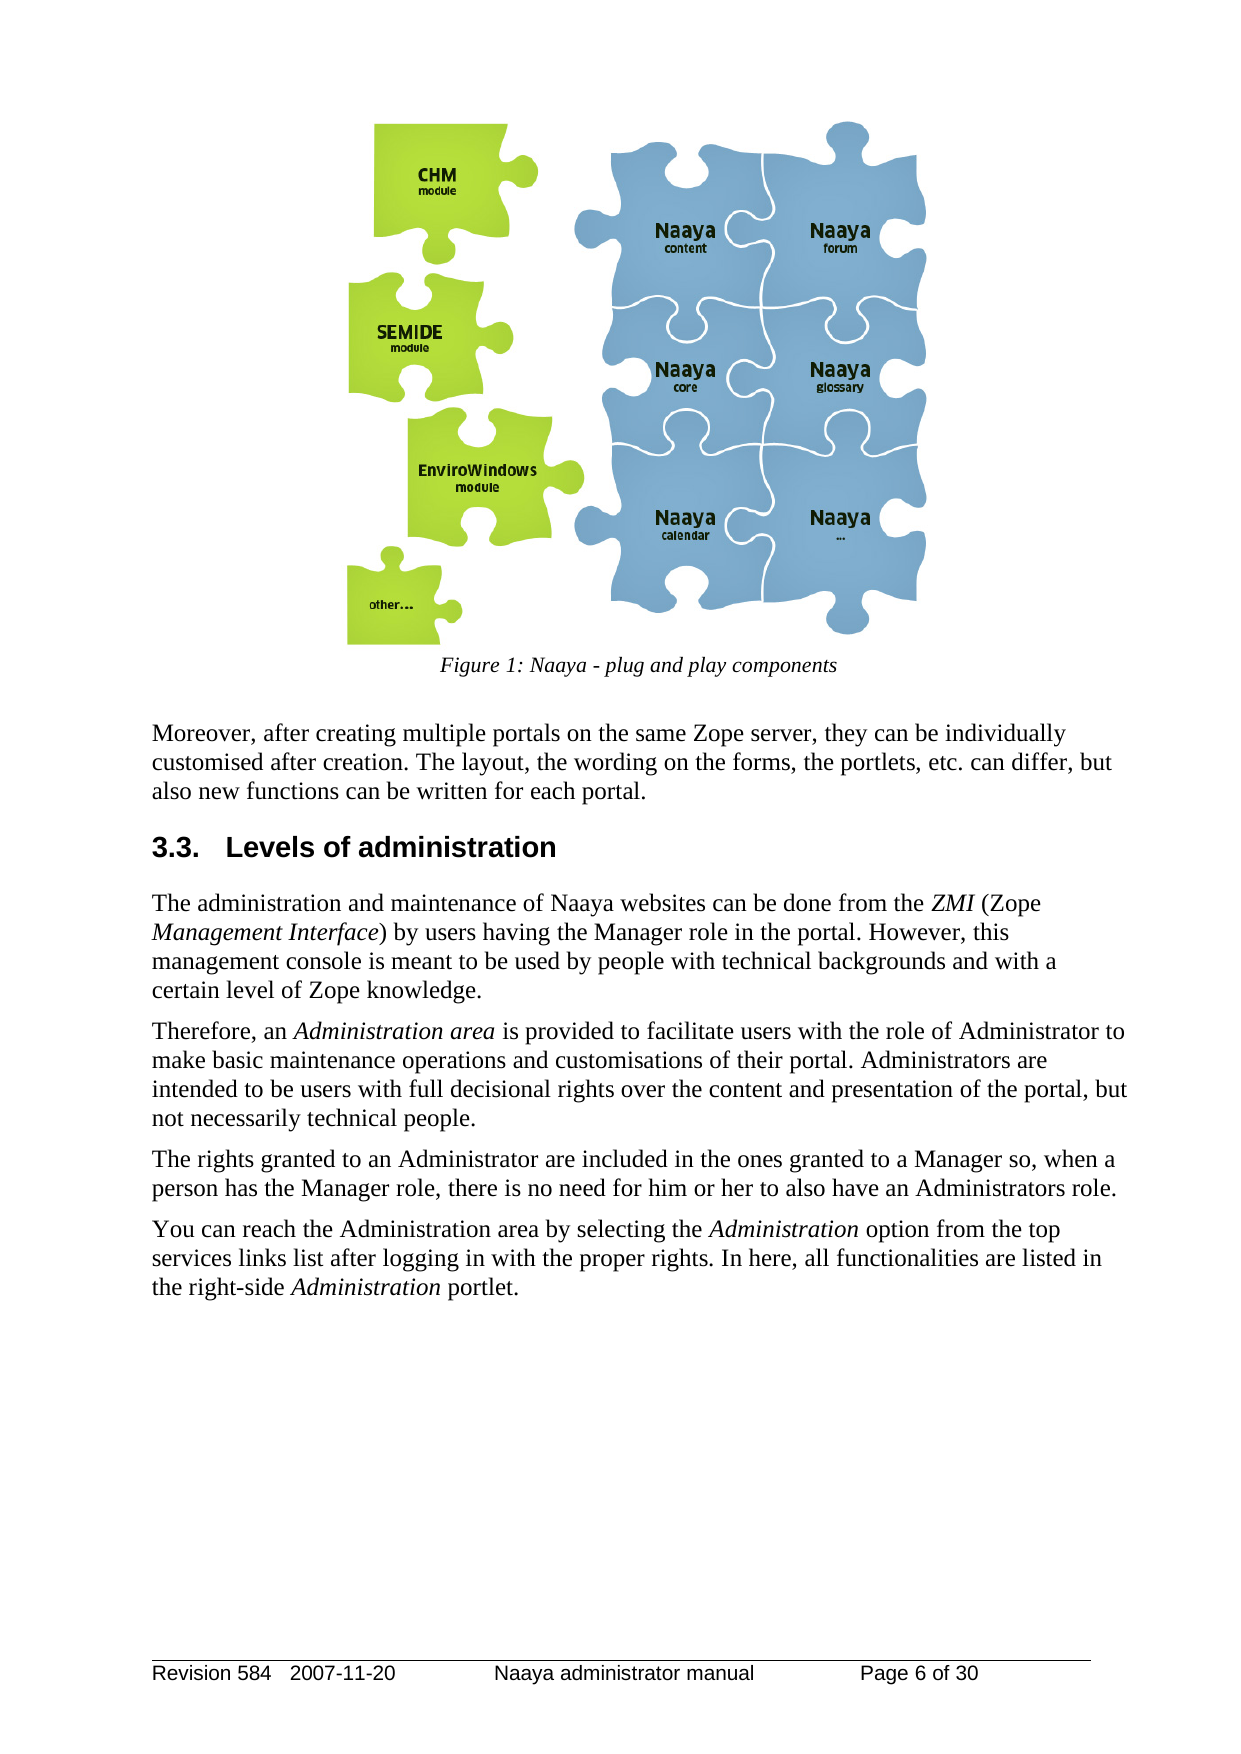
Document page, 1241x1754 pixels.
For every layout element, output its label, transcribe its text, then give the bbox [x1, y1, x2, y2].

text Moreover, after creating multiple portals on the same Zope server, they can be individually customised after creation. The layout, the wording on the forms, the portlets, etc. can differ, but also new functions can be written for each portal. [152, 718, 1128, 805]
text Therefore, an Administration area is provided to facilitate users with the role of Administrator to make basic maintenance operations and customisations of their portal. Administrators are intended to be users with full decisional rights over the content and presentation of the portal, but not necessarily technical people. [152, 1016, 1128, 1132]
text Figure 1: Naaya - plug and play components [341, 652, 939, 677]
text The rights granted to an Administrator are included in the ones granted to a Manager so, when a person has the Manager role, there is no need for him or her to also have an Administrators role. [152, 1144, 1128, 1202]
picture [341, 114, 939, 652]
subtitle Levels of administration [152, 830, 1128, 863]
text The administration and maintenance of Naaya websites can be done from the ZMI (Zope Management Interface) by users having the Manager role in the portal. However, this management console is meant to be used by people with technical backgrounds and with a certain level of Zope knowledge. [152, 888, 1128, 1004]
text You can reach the Administration area by selecting the Administration option from the top services links list after logging in with the proper rights. In here, all functionalities are listed in the right-side Administration portlet. [152, 1214, 1128, 1301]
